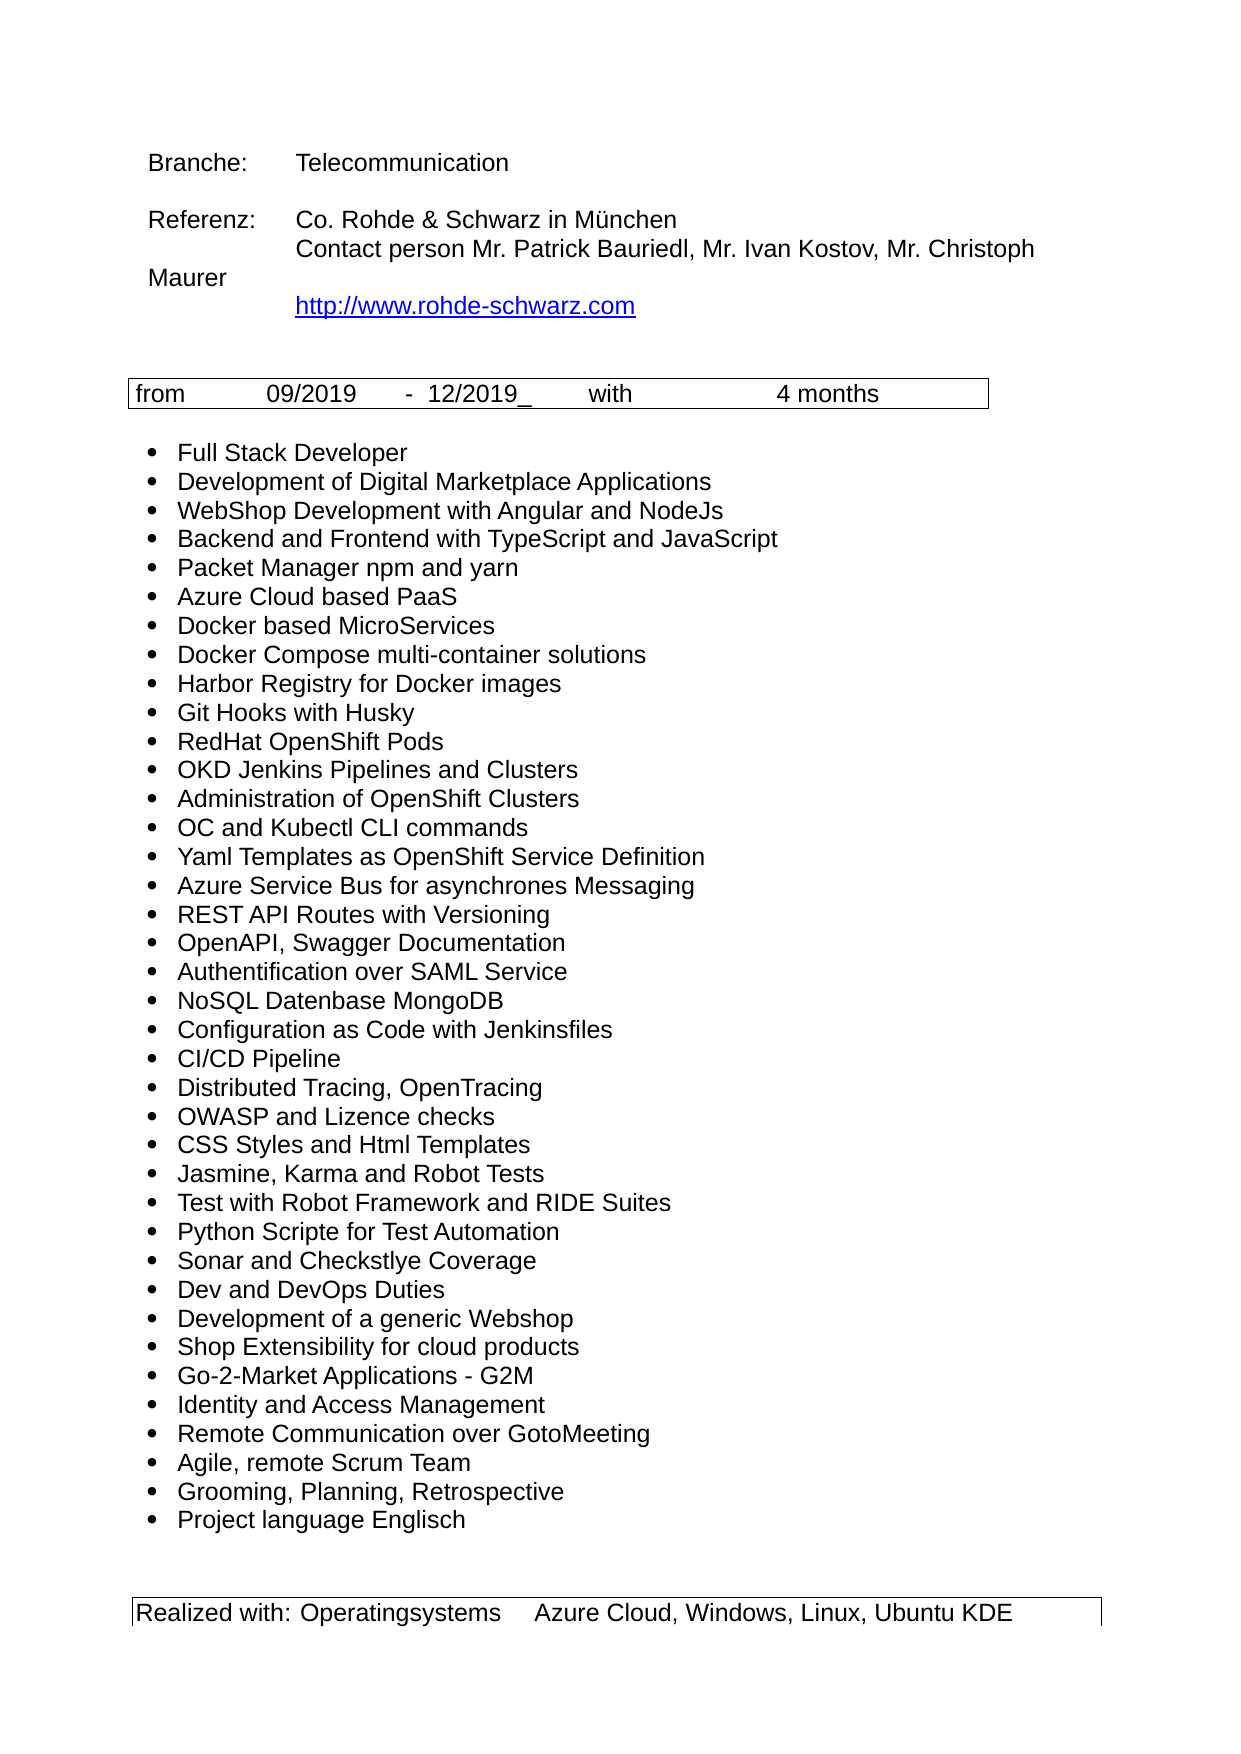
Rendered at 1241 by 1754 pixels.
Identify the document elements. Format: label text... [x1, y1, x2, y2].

table_header Azure Cloud, Windows, Linux, Ubuntu KDE [531, 1598, 1101, 1626]
list Yaml Templates as OpenShift Service Definition [148, 842, 1104, 871]
list Git Hooks with Husky [148, 698, 1104, 726]
text Referenz: Co. Rohde & Schwarz in München [148, 205, 1104, 234]
list Dev and DevOps Duties [148, 1275, 1104, 1303]
list OC and Kubectl CLI commands [148, 813, 1104, 842]
list Docker based MicroServices [148, 611, 1104, 640]
list Go-2-Market Applications - G2M [148, 1361, 1104, 1390]
list Harbor Registry for Docker images [148, 669, 1104, 698]
list Packet Manager npm and yarn [148, 553, 1104, 582]
list Project language Englisch [148, 1506, 1104, 1534]
table_header - [398, 379, 420, 408]
table_header with [581, 379, 762, 408]
table_header 12/2019_ [420, 379, 581, 408]
table_header from [129, 379, 259, 408]
list Sonar and Checkstlye Coverage [148, 1246, 1104, 1275]
list NoSQL Datenbase MongoDB [148, 986, 1104, 1015]
text Contact person Mr. Patrick Bauriedl, Mr. Ivan Kostov, Mr. Christoph Maurer [148, 234, 1104, 291]
list Azure Cloud based PaaS [148, 582, 1104, 611]
list Test with Robot Framework and RIDE Suites [148, 1188, 1104, 1217]
text http://www.rohde-schwarz.com [221, 291, 1104, 320]
text Branche: Telecommunication [148, 148, 1104, 176]
list Jasmine, Karma and Robot Tests [148, 1159, 1104, 1188]
list REST API Routes with Versioning [148, 899, 1104, 928]
list Distributed Tracing, OpenTracing [148, 1073, 1104, 1102]
list WebShop Development with Angular and NodeJs [148, 496, 1104, 524]
list Configuration as Code with Jenkinsfiles [148, 1015, 1104, 1044]
list Docker Compose multi-container solutions [148, 640, 1104, 669]
list Agile, remote Scrum Team [148, 1448, 1104, 1477]
list Development of Digital Marketplace Applications [148, 467, 1104, 496]
table_header Operatingsystems [297, 1598, 531, 1626]
list Python Scripte for Test Automation [148, 1217, 1104, 1246]
list CI/CD Pipeline [148, 1044, 1104, 1073]
list OpenAPI, Swagger Documentation [148, 928, 1104, 957]
list Backend and Frontend with TypeScript and JavaScript [148, 524, 1104, 553]
list Grooming, Planning, Retrospective [148, 1477, 1104, 1506]
table_header 4 months [762, 379, 988, 408]
list OWASP and Lizence checks [148, 1102, 1104, 1130]
list Identity and Access Management [148, 1390, 1104, 1419]
list Administration of OpenShift Clusters [148, 784, 1104, 813]
list CSS Styles and Html Templates [148, 1130, 1104, 1159]
list Authentification over SAML Service [148, 957, 1104, 986]
list Azure Service Bus for asynchrones Messaging [148, 871, 1104, 899]
table_header Realized with: [133, 1598, 297, 1626]
list RedHat OpenShift Pods [148, 726, 1104, 755]
list Full Stack Developer [148, 438, 1104, 467]
list Shop Extensibility for cloud products [148, 1332, 1104, 1361]
table_header 09/2019 [259, 379, 398, 408]
list Development of a generic Webshop [148, 1303, 1104, 1332]
list OKD Jenkins Pipelines and Clusters [148, 755, 1104, 784]
list Remote Communication over GotoMeeting [148, 1419, 1104, 1448]
